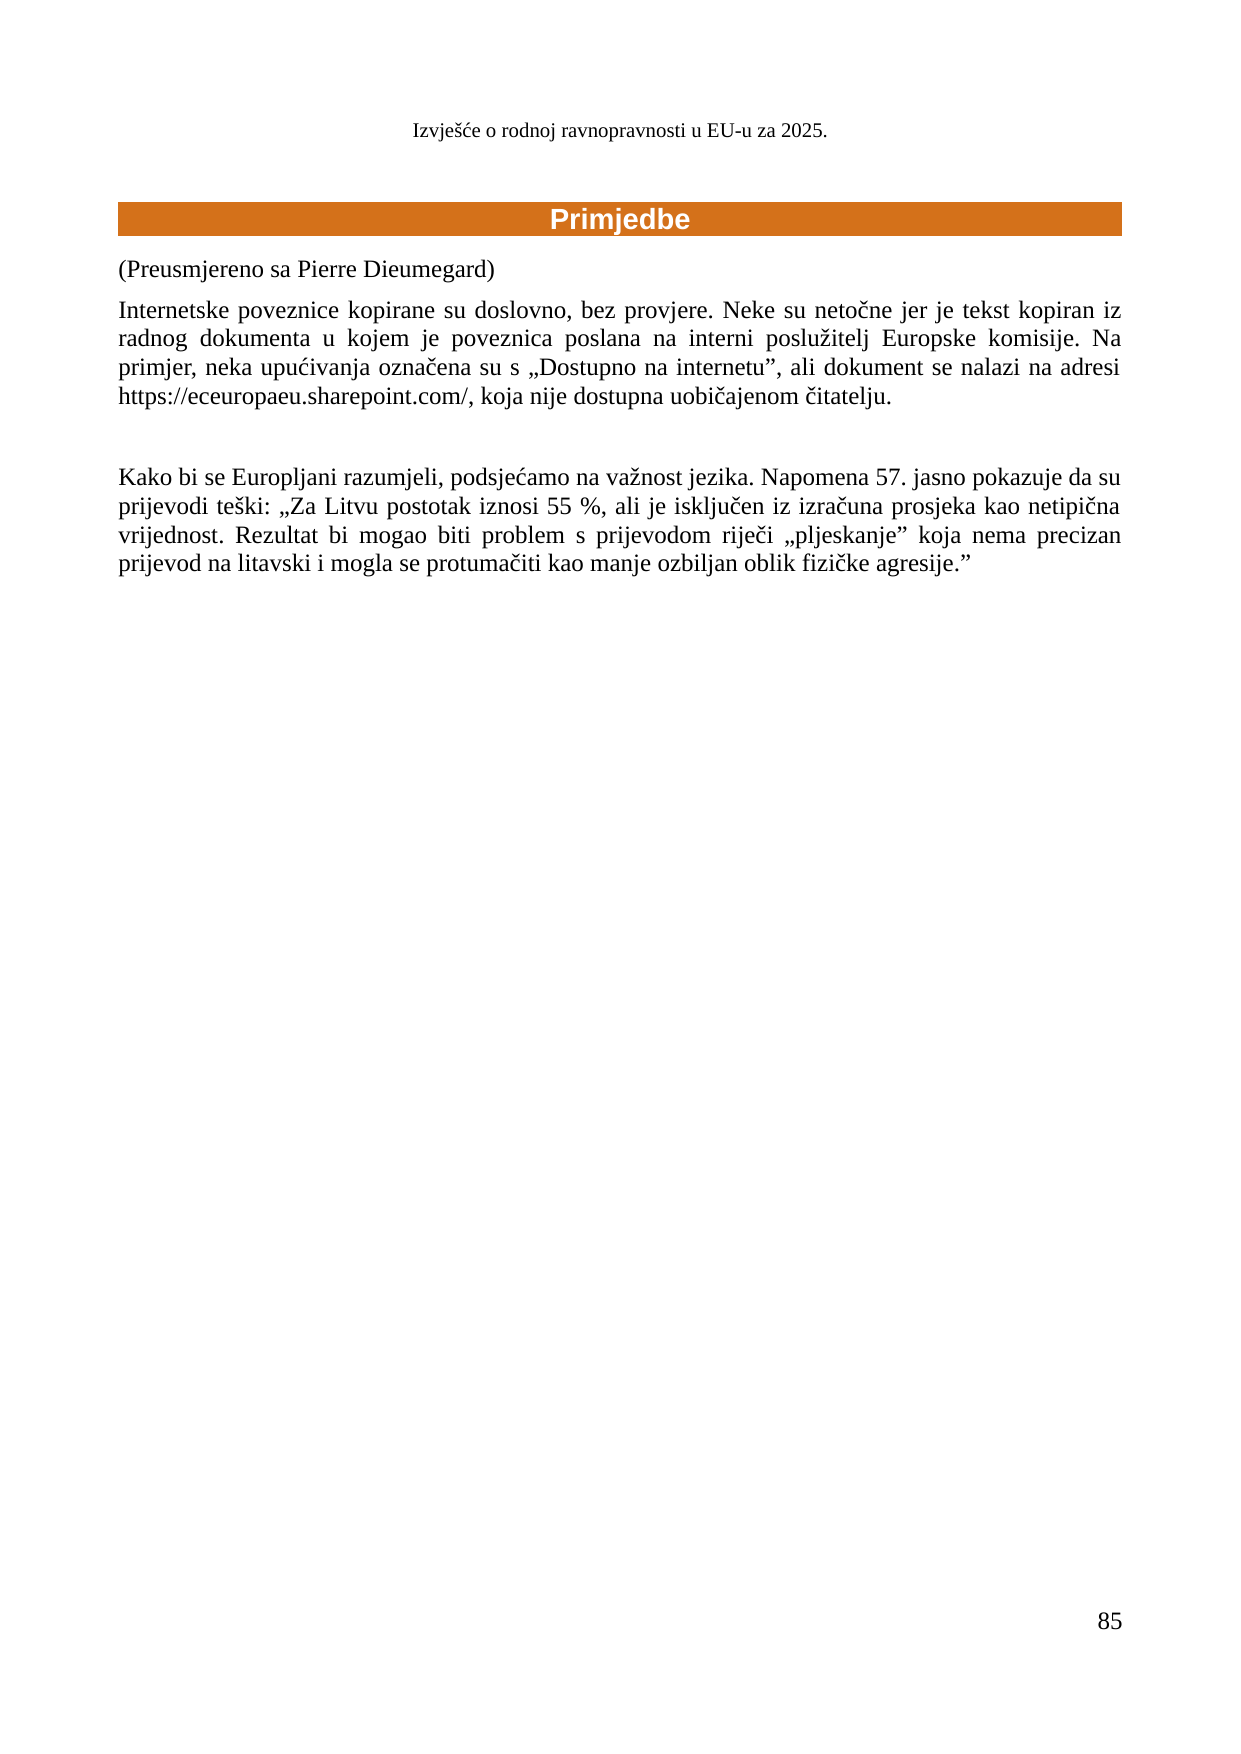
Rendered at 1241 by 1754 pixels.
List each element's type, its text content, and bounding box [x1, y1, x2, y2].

text Kako bi se Europljani razumjeli, podsjećamo na važnost jezika. Napomena 57. jasno pokazuje da su prijevodi teški: „Za Litvu postotak iznosi 55 %, ali je isključen iz izračuna prosjeka kao netipična vrijednost. Rezultat bi mogao biti problem s prijevodom riječi „pljeskanje” koja nema precizan prijevod na litavski i mogla se protumačiti kao manje ozbiljan oblik fizičke agresije.” [118, 462, 1122, 577]
text Internetske poveznice kopirane su doslovno, bez provjere. Neke su netočne jer je tekst kopiran iz radnog dokumenta u kojem je poveznica poslana na interni poslužitelj Europske komisije. Na primjer, neka upućivanja označena su s „Dostupno na internetu”, ali dokument se nalazi na adresi https://eceuropaeu.sharepoint.com/, koja nije dostupna uobičajenom čitatelju. [118, 295, 1122, 410]
text (Preusmjereno sa Pierre Dieumegard) [118, 254, 1122, 283]
subtitle Primjedbe [118, 202, 1122, 236]
